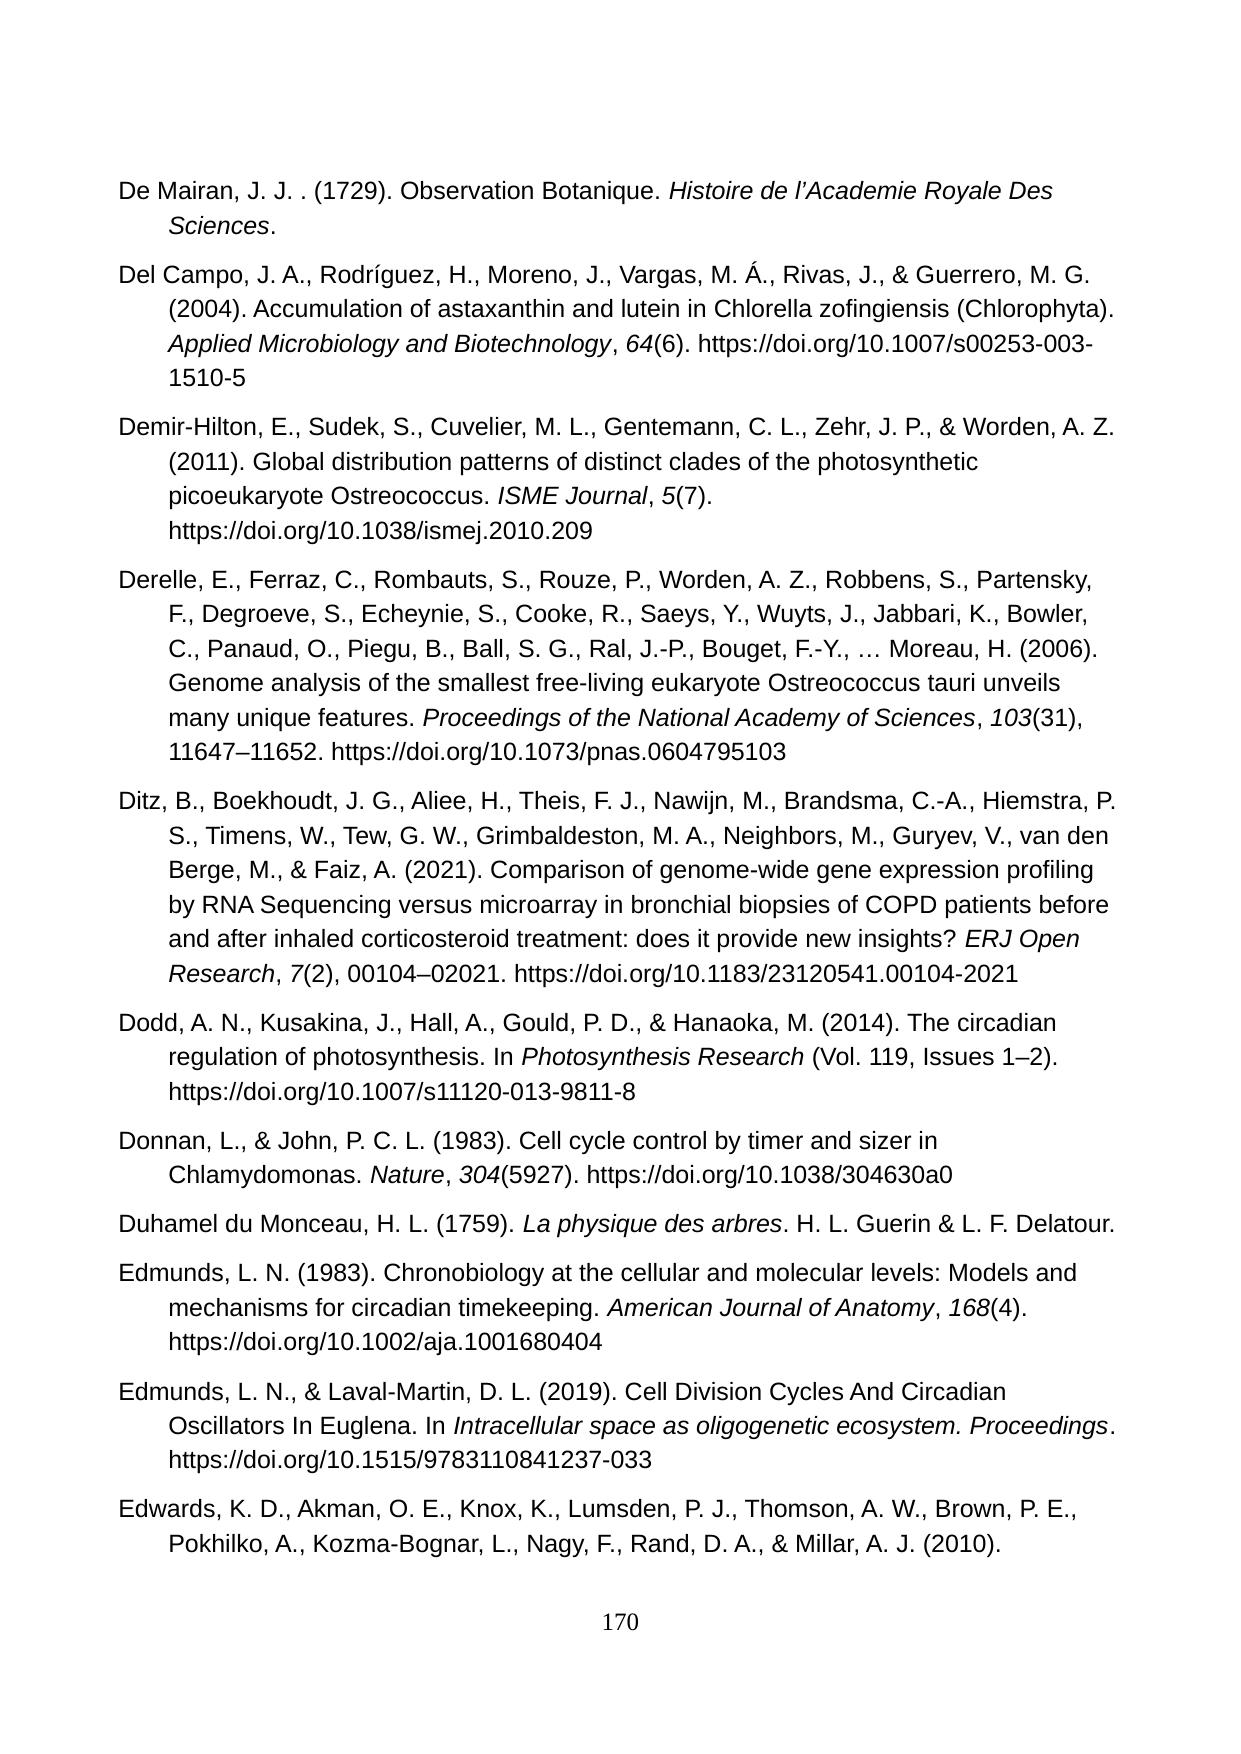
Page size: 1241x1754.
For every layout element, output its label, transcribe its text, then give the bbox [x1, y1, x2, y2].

text Dodd, A. N., Kusakina, J., Hall, A., Gould, P. D., & Hanaoka, M. (2014). The circadian regulation of photosynthesis. In Photosynthesis Research (Vol. 119, Issues 1–2). https://doi.org/10.1007/s11120-013-9811-8 [118, 1008, 1122, 1106]
text Demir-Hilton, E., Sudek, S., Cuvelier, M. L., Gentemann, C. L., Zehr, J. P., & Worden, A. Z. (2011). Global distribution patterns of distinct clades of the photosynthetic picoeukaryote Ostreococcus. ISME Journal, 5(7). https://doi.org/10.1038/ismej.2010.209 [118, 412, 1122, 544]
text De Mairan, J. J. . (1729). Observation Botanique. Histoire de l’Academie Royale Des Sciences. [118, 176, 1122, 239]
text Edwards, K. D., Akman, O. E., Knox, K., Lumsden, P. J., Thomson, A. W., Brown, P. E., Pokhilko, A., Kozma-Bognar, L., Nagy, F., Rand, D. A., & Millar, A. J. (2010). [118, 1494, 1122, 1558]
text Ditz, B., Boekhoudt, J. G., Aliee, H., Theis, F. J., Nawijn, M., Brandsma, C.-A., Hiemstra, P. S., Timens, W., Tew, G. W., Grimbaldeston, M. A., Neighbors, M., Guryev, V., van den Berge, M., & Faiz, A. (2021). Comparison of genome-wide gene expression profiling by RNA Sequencing versus microarray in bronchial biopsies of COPD patients before and after inhaled corticosteroid treatment: does it provide new insights? ERJ Open Research, 7(2), 00104–02021. https://doi.org/10.1183/23120541.00104-2021 [118, 786, 1122, 987]
text Edmunds, L. N. (1983). Chronobiology at the cellular and molecular levels: Models and mechanisms for circadian timekeeping. American Journal of Anatomy, 168(4). https://doi.org/10.1002/aja.1001680404 [118, 1258, 1122, 1356]
text Del Campo, J. A., Rodríguez, H., Moreno, J., Vargas, M. Á., Rivas, J., & Guerrero, M. G. (2004). Accumulation of astaxanthin and lutein in Chlorella zofingiensis (Chlorophyta). Applied Microbiology and Biotechnology, 64(6). https://doi.org/10.1007/s00253-003-1510-5 [118, 260, 1122, 392]
text Duhamel du Monceau, H. L. (1759). La physique des arbres. H. L. Guerin & L. F. Delatour. [118, 1209, 1122, 1238]
text Derelle, E., Ferraz, C., Rombauts, S., Rouze, P., Worden, A. Z., Robbens, S., Partensky, F., Degroeve, S., Echeynie, S., Cooke, R., Saeys, Y., Wuyts, J., Jabbari, K., Bowler, C., Panaud, O., Piegu, B., Ball, S. G., Ral, J.-P., Bouget, F.-Y., … Moreau, H. (2006). Genome analysis of the smallest free-living eukaryote Ostreococcus tauri unveils many unique features. Proceedings of the National Academy of Sciences, 103(31), 11647–11652. https://doi.org/10.1073/pnas.0604795103 [118, 565, 1122, 766]
text Edmunds, L. N., & Laval-Martin, D. L. (2019). Cell Division Cycles And Circadian Oscillators In Euglena. In Intracellular space as oligogenetic ecosystem. Proceedings. https://doi.org/10.1515/9783110841237-033 [118, 1376, 1122, 1474]
text Donnan, L., & John, P. C. L. (1983). Cell cycle control by timer and sizer in Chlamydomonas. Nature, 304(5927). https://doi.org/10.1038/304630a0 [118, 1126, 1122, 1189]
